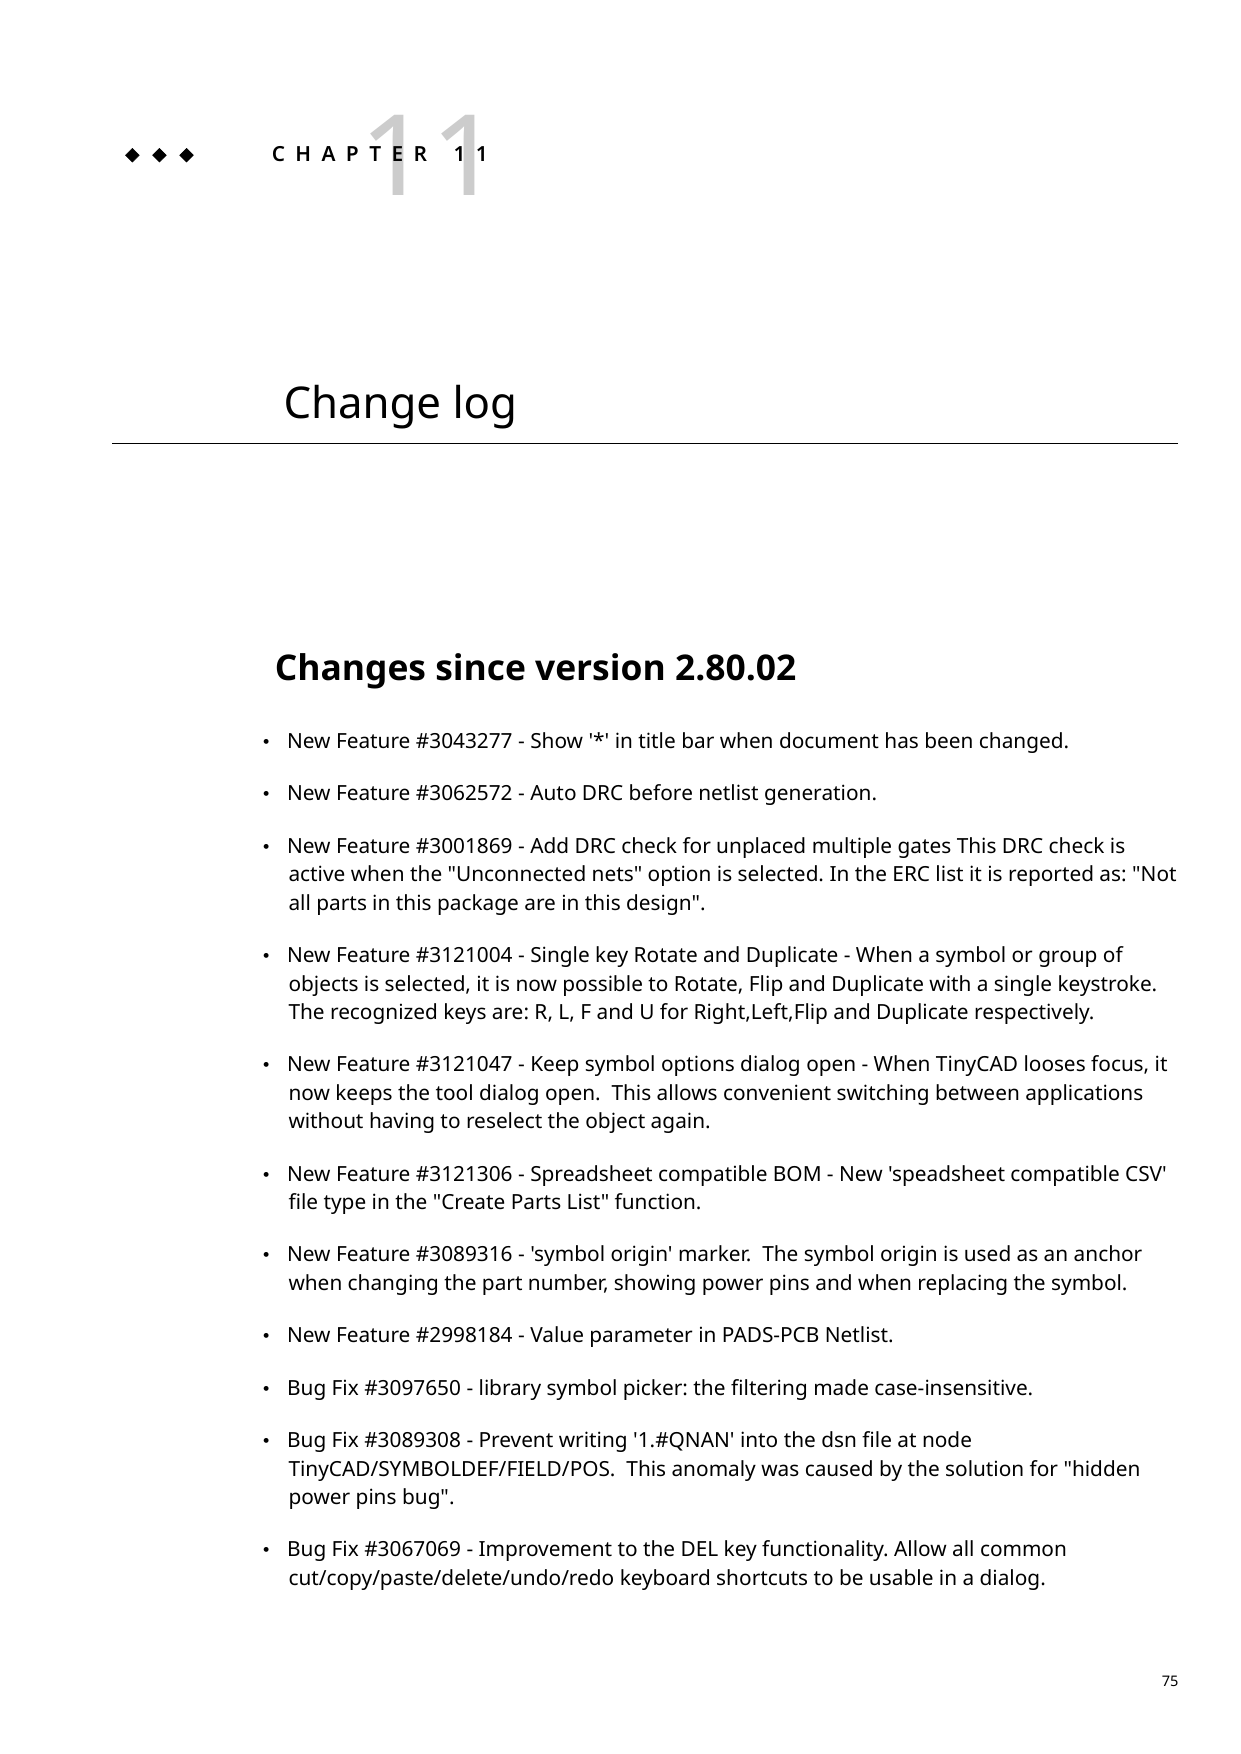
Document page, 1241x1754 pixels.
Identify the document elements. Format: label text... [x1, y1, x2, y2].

list Bug Fix #3067069 - Improvement to the DEL key functionality. Allow all common cut/copy/paste/delete/undo/redo keyboard shortcuts to be usable in a dialog. [263, 1534, 1178, 1591]
list Bug Fix #3097650 - library symbol picker: the filtering made case-insensitive. [263, 1373, 1178, 1401]
list New Feature #3089316 - 'symbol origin' marker. The symbol origin is used as an anchor when changing the part number, showing power pins and when replacing the symbol. [263, 1239, 1178, 1296]
list New Feature #3121306 - Spreadsheet compatible BOM - New 'speadsheet compatible CSV' file type in the "Create Parts List" function. [263, 1159, 1178, 1216]
list New Feature #2998184 - Value parameter in PADS-PCB Netlist. [263, 1320, 1178, 1349]
list New Feature #3043277 - Show '*' in title bar when document has been changed. [263, 726, 1178, 754]
list New Feature #3121004 - Single key Rotate and Duplicate - When a symbol or group of objects is selected, it is now possible to Rotate, Flip and Duplicate with a single keystroke. The recognized keys are: R, L, F and U for Right,Left,Flip and Duplicate respectively. [263, 940, 1178, 1026]
list New Feature #3062572 - Auto DRC before netlist generation. [263, 778, 1178, 807]
list New Feature #3121047 - Keep symbol options dialog open - When TinyCAD looses focus, it now keeps the tool dialog open. This allows convenient switching between applications without having to reselect the object again. [263, 1049, 1178, 1135]
title Change log [112, 372, 1178, 443]
subtitle Changes since version 2.80.02 [274, 642, 1178, 691]
list Bug Fix #3089308 - Prevent writing '1.#QNAN' into the dsn file at node TinyCAD/SYMBOLDEF/FIELD/POS. This anomaly was caused by the solution for "hidden power pins bug". [263, 1425, 1178, 1511]
list New Feature #3001869 - Add DRC check for unplaced multiple gates This DRC check is active when the "Unconnected nets" option is selected. In the ERC list it is reported as: "Not all parts in this package are in this design". [263, 831, 1178, 916]
